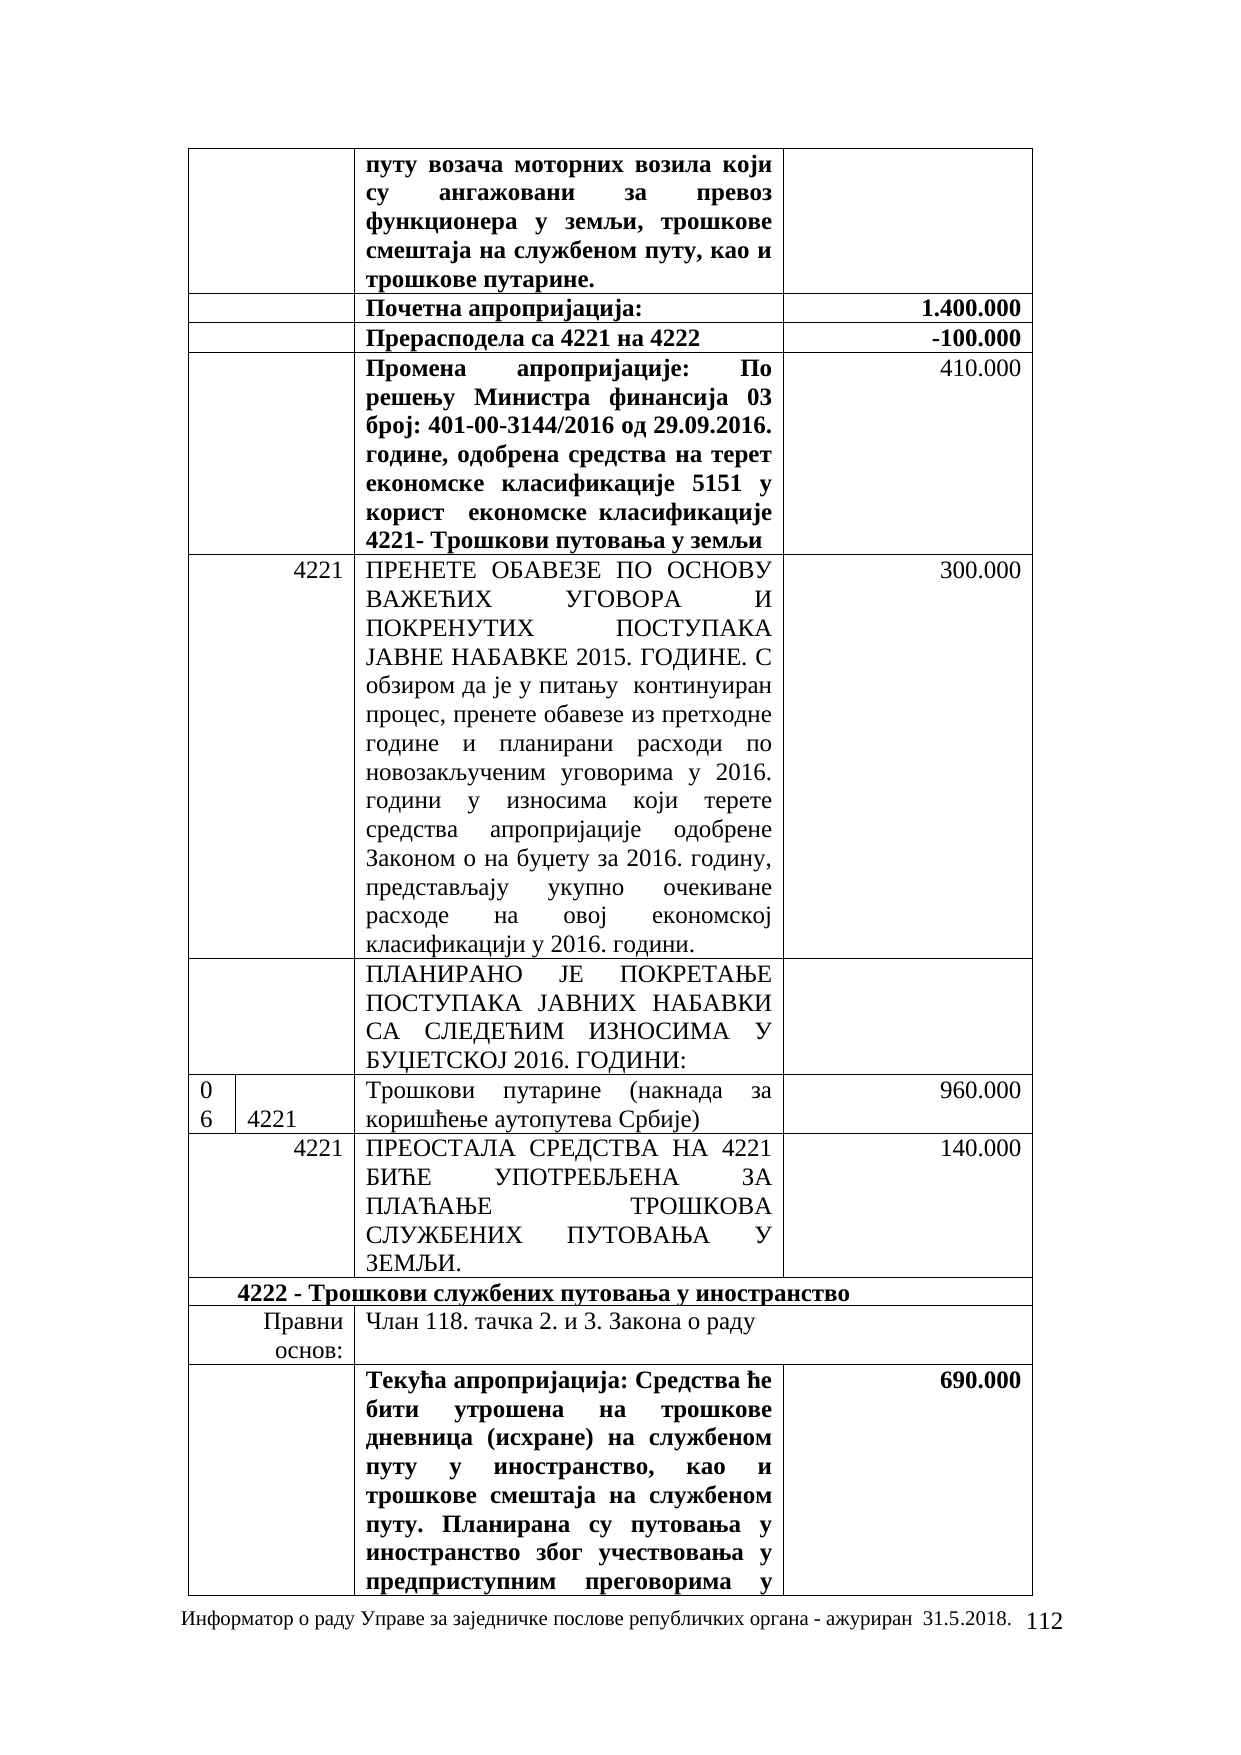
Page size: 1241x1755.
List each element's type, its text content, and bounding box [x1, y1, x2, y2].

table_cell [784, 149, 1032, 292]
table_cell [1033, 554, 1074, 958]
table_cell Текућа апропријација: Средства ће бити утрошена на трошкове дневница (исхране) на службеном путу у иностранство, као и трошкове смештаја на службеном путу. Планирана су путовања у иностранство због учествовања у предприступним преговорима у [355, 1365, 783, 1595]
table_cell [1033, 1133, 1074, 1277]
table_cell [189, 353, 354, 554]
table_cell [1033, 1277, 1074, 1305]
table_cell [1033, 1364, 1074, 1595]
table_cell 4221 [189, 1134, 354, 1277]
table_cell Трошкови путарине (накнада за коришћење аутопутева Србије) [355, 1075, 783, 1132]
table_cell [189, 294, 354, 322]
table_cell 300.000 [784, 555, 1032, 958]
table_cell 1.400.000 [784, 294, 1032, 322]
table_cell [1033, 1305, 1074, 1364]
table_cell ПРЕНЕТЕ ОБАВЕЗЕ ПО ОСНОВУ ВАЖЕЋИХ УГОВОРА И ПОКРЕНУТИХ ПОСТУПАКА ЈАВНЕ НАБАВКЕ 2015. ГОДИНЕ. С обзиром да је у питању континуиран процес, пренете обавезе из претходне године и планирани расходи по новозакљученим уговорима у 2016. години у износима који терете средства апропријације одобрене Законом о на буџету за 2016. годину, представљају укупно очекиване расходе на овој економској класификацији у 2016. години. [355, 555, 783, 958]
table_cell [1033, 352, 1074, 554]
table_cell [189, 323, 354, 352]
table_cell 4221 [189, 555, 354, 958]
table_cell Правни основ: [189, 1306, 354, 1364]
table_cell 960.000 [784, 1075, 1032, 1132]
table_cell [189, 959, 354, 1074]
table_cell Прерасподела са 4221 на 4222 [355, 323, 783, 352]
table_cell путу возача моторних возила који су ангажовани за превоз функционера у земљи, трошкове смештаја на службеном путу, као и трошкове путарине. [355, 149, 783, 292]
table_cell Члан 118. тачка 2. и 3. Закона о раду [355, 1306, 1032, 1364]
table_cell -100.000 [784, 323, 1032, 352]
table_cell [1033, 958, 1074, 1074]
table_cell [189, 1365, 354, 1595]
table_cell 140.000 [784, 1134, 1032, 1277]
table_cell 690.000 [784, 1365, 1032, 1595]
table_cell [1033, 148, 1074, 292]
table_cell [1033, 1074, 1074, 1132]
table_cell [189, 149, 354, 292]
table_cell [1033, 293, 1074, 322]
table_cell 4222 - Трошкови службених путовања у иностранство [189, 1278, 1032, 1305]
table_cell 06 [189, 1075, 235, 1132]
table_cell Почетна апропријација: [355, 294, 783, 322]
table_cell [1033, 322, 1074, 352]
table_cell 4221 [236, 1075, 354, 1132]
table_cell [784, 959, 1032, 1074]
table_cell ПЛАНИРАНО ЈЕ ПОКРЕТАЊЕ ПОСТУПАКА ЈАВНИХ НАБАВКИ СА СЛЕДЕЋИМ ИЗНОСИМА У БУЏЕТСКОЈ 2016. ГОДИНИ: [355, 959, 783, 1074]
table_cell 410.000 [784, 353, 1032, 554]
table_cell Промена апропријације: По решењу Министра финансија 03 број: 401-00-3144/2016 од 29.09.2016. године, одобрена средства на терет економске класификације 5151 у корист економске класификације 4221- Трошкови путовања у земљи [355, 353, 783, 554]
table_cell ПРЕОСТАЛА СРЕДСТВА НА 4221 БИЋЕ УПОТРЕБЉЕНА ЗА ПЛАЋАЊЕ ТРОШКОВА СЛУЖБЕНИХ ПУТОВАЊА У ЗЕМЉИ. [355, 1134, 783, 1277]
